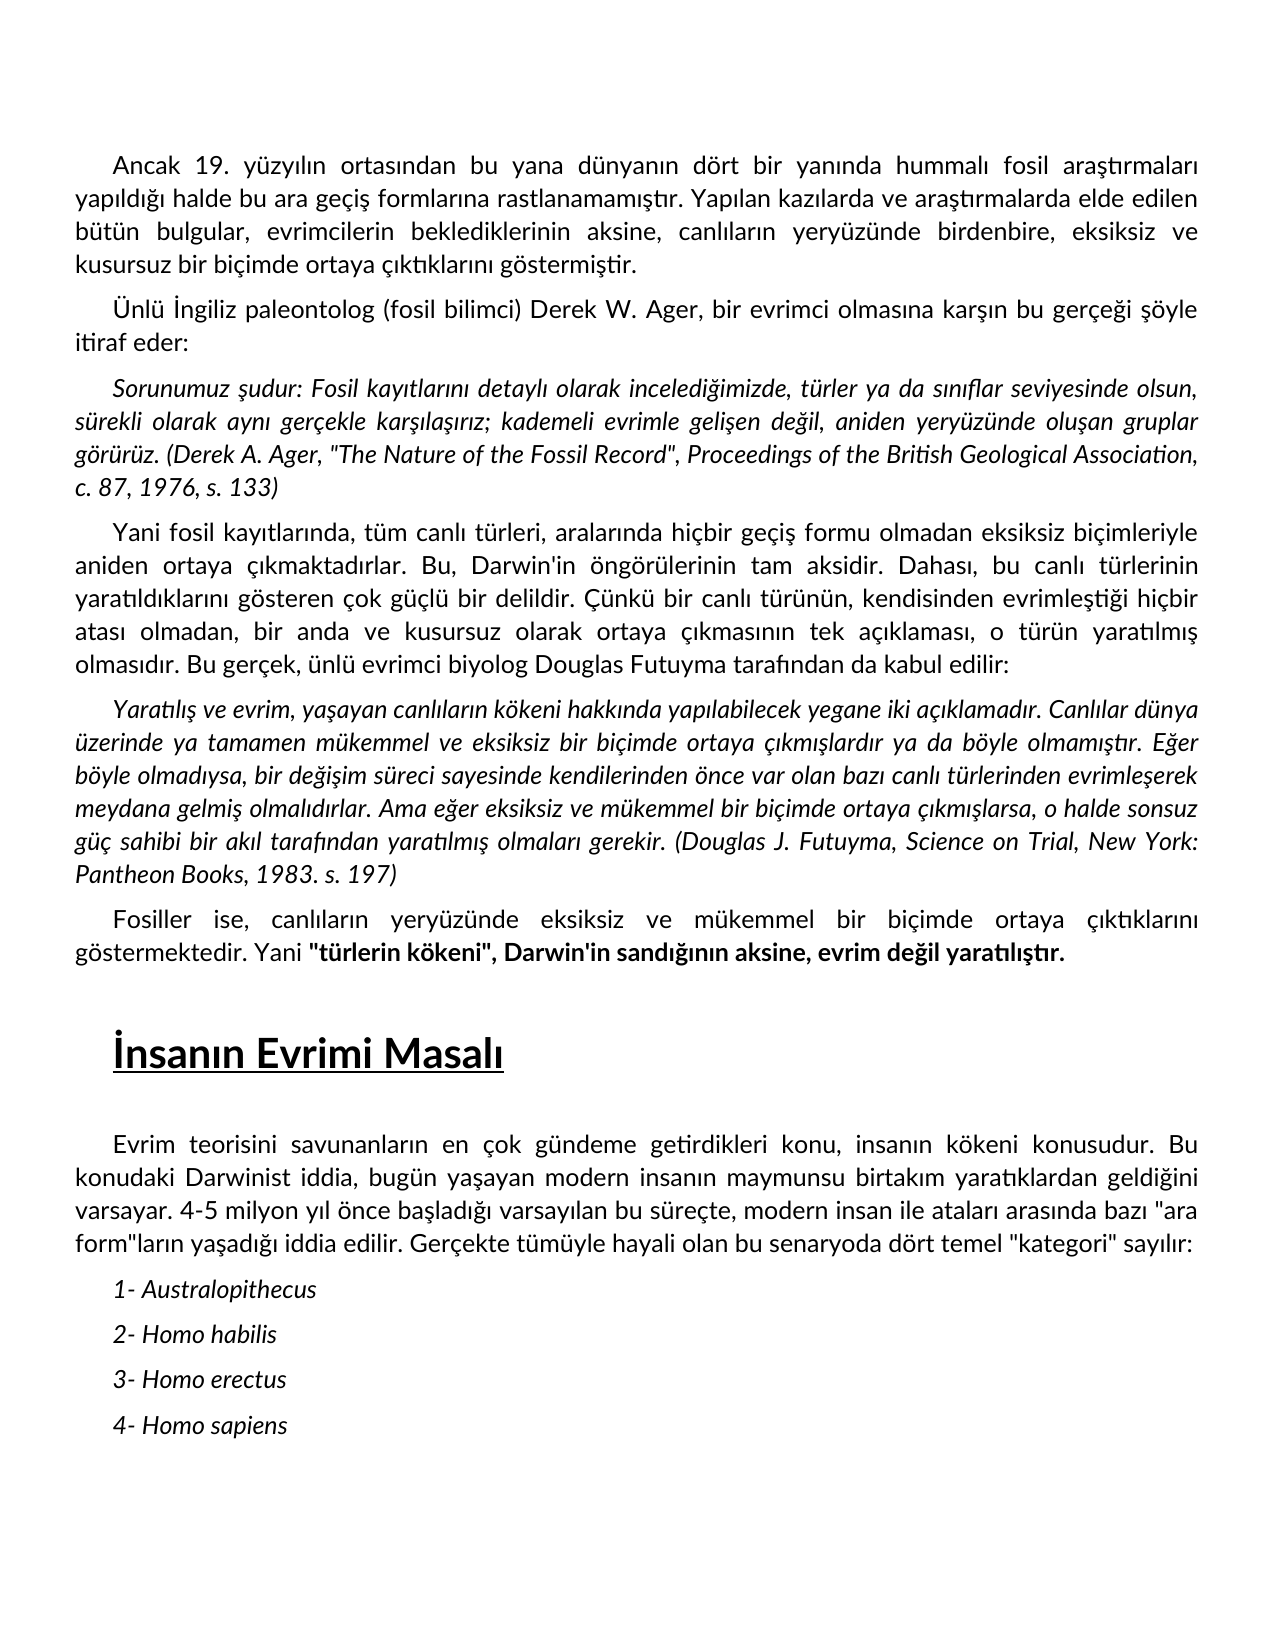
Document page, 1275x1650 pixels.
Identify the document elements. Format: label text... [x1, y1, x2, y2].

subtitle İnsanın Evrimi Masalı [112, 1027, 1200, 1077]
text Sorunumuz şudur: Fosil kayıtlarını detaylı olarak incelediğimizde, türler ya da sınıflar seviyesinde olsun, sürekli olarak aynı gerçekle karşılaşırız; kademeli evrimle gelişen değil, aniden yeryüzünde oluşan gruplar görürüz. (Derek A. Ager, "The Nature of the Fossil Record", Proceedings of the British Geological Association, c. 87, 1976, s. 133) [75, 372, 1200, 501]
text 2- Homo habilis [75, 1319, 1200, 1349]
text 1- Australopithecus [75, 1273, 1200, 1303]
text Evrim teorisini savunanların en çok gündeme getirdikleri konu, insanın kökeni konusudur. Bu konudaki Darwinist iddia, bugün yaşayan modern insanın maymunsu birtakım yaratıklardan geldiğini varsayar. 4-5 milyon yıl önce başladığı varsayılan bu süreçte, modern insan ile ataları arasında bazı "ara form"ların yaşadığı iddia edilir. Gerçekte tümüyle hayali olan bu senaryoda dört temel "kategori" sayılır: [75, 1129, 1200, 1258]
text Fosiller ise, canlıların yeryüzünde eksiksiz ve mükemmel bir biçimde ortaya çıktıklarını göstermektedir. Yani "türlerin kökeni", Darwin'in sandığının aksine, evrim değil yaratılıştır. [75, 904, 1200, 967]
text 4- Homo sapiens [75, 1409, 1200, 1439]
text Ancak 19. yüzyılın ortasından bu yana dünyanın dört bir yanında hummalı fosil araştırmaları yapıldığı halde bu ara geçiş formlarına rastlanamamıştır. Yapılan kazılarda ve araştırmalarda elde edilen bütün bulgular, evrimcilerin beklediklerinin aksine, canlıların yeryüzünde birdenbire, eksiksiz ve kusursuz bir biçimde ortaya çıktıklarını göstermiştir. [75, 150, 1200, 279]
text 3- Homo erectus [75, 1364, 1200, 1394]
text Ünlü İngiliz paleontolog (fosil bilimci) Derek W. Ager, bir evrimci olmasına karşın bu gerçeği şöyle itiraf eder: [75, 294, 1200, 357]
text Yaratılış ve evrim, yaşayan canlıların kökeni hakkında yapılabilecek yegane iki açıklamadır. Canlılar dünya üzerinde ya tamamen mükemmel ve eksiksiz bir biçimde ortaya çıkmışlardır ya da böyle olmamıştır. Eğer böyle olmadıysa, bir değişim süreci sayesinde kendilerinden önce var olan bazı canlı türlerinden evrimleşerek meydana gelmiş olmalıdırlar. Ama eğer eksiksiz ve mükemmel bir biçimde ortaya çıkmışlarsa, o halde sonsuz güç sahibi bir akıl tarafından yaratılmış olmaları gerekir. (Douglas J. Futuyma, Science on Trial, New York: Pantheon Books, 1983. s. 197) [75, 694, 1200, 888]
text Yani fosil kayıtlarında, tüm canlı türleri, aralarında hiçbir geçiş formu olmadan eksiksiz biçimleriyle aniden ortaya çıkmaktadırlar. Bu, Darwin'in öngörülerinin tam aksidir. Dahası, bu canlı türlerinin yaratıldıklarını gösteren çok güçlü bir delildir. Çünkü bir canlı türünün, kendisinden evrimleştiği hiçbir atası olmadan, bir anda ve kusursuz olarak ortaya çıkmasının tek açıklaması, o türün yaratılmış olmasıdır. Bu gerçek, ünlü evrimci biyolog Douglas Futuyma tarafından da kabul edilir: [75, 517, 1200, 678]
